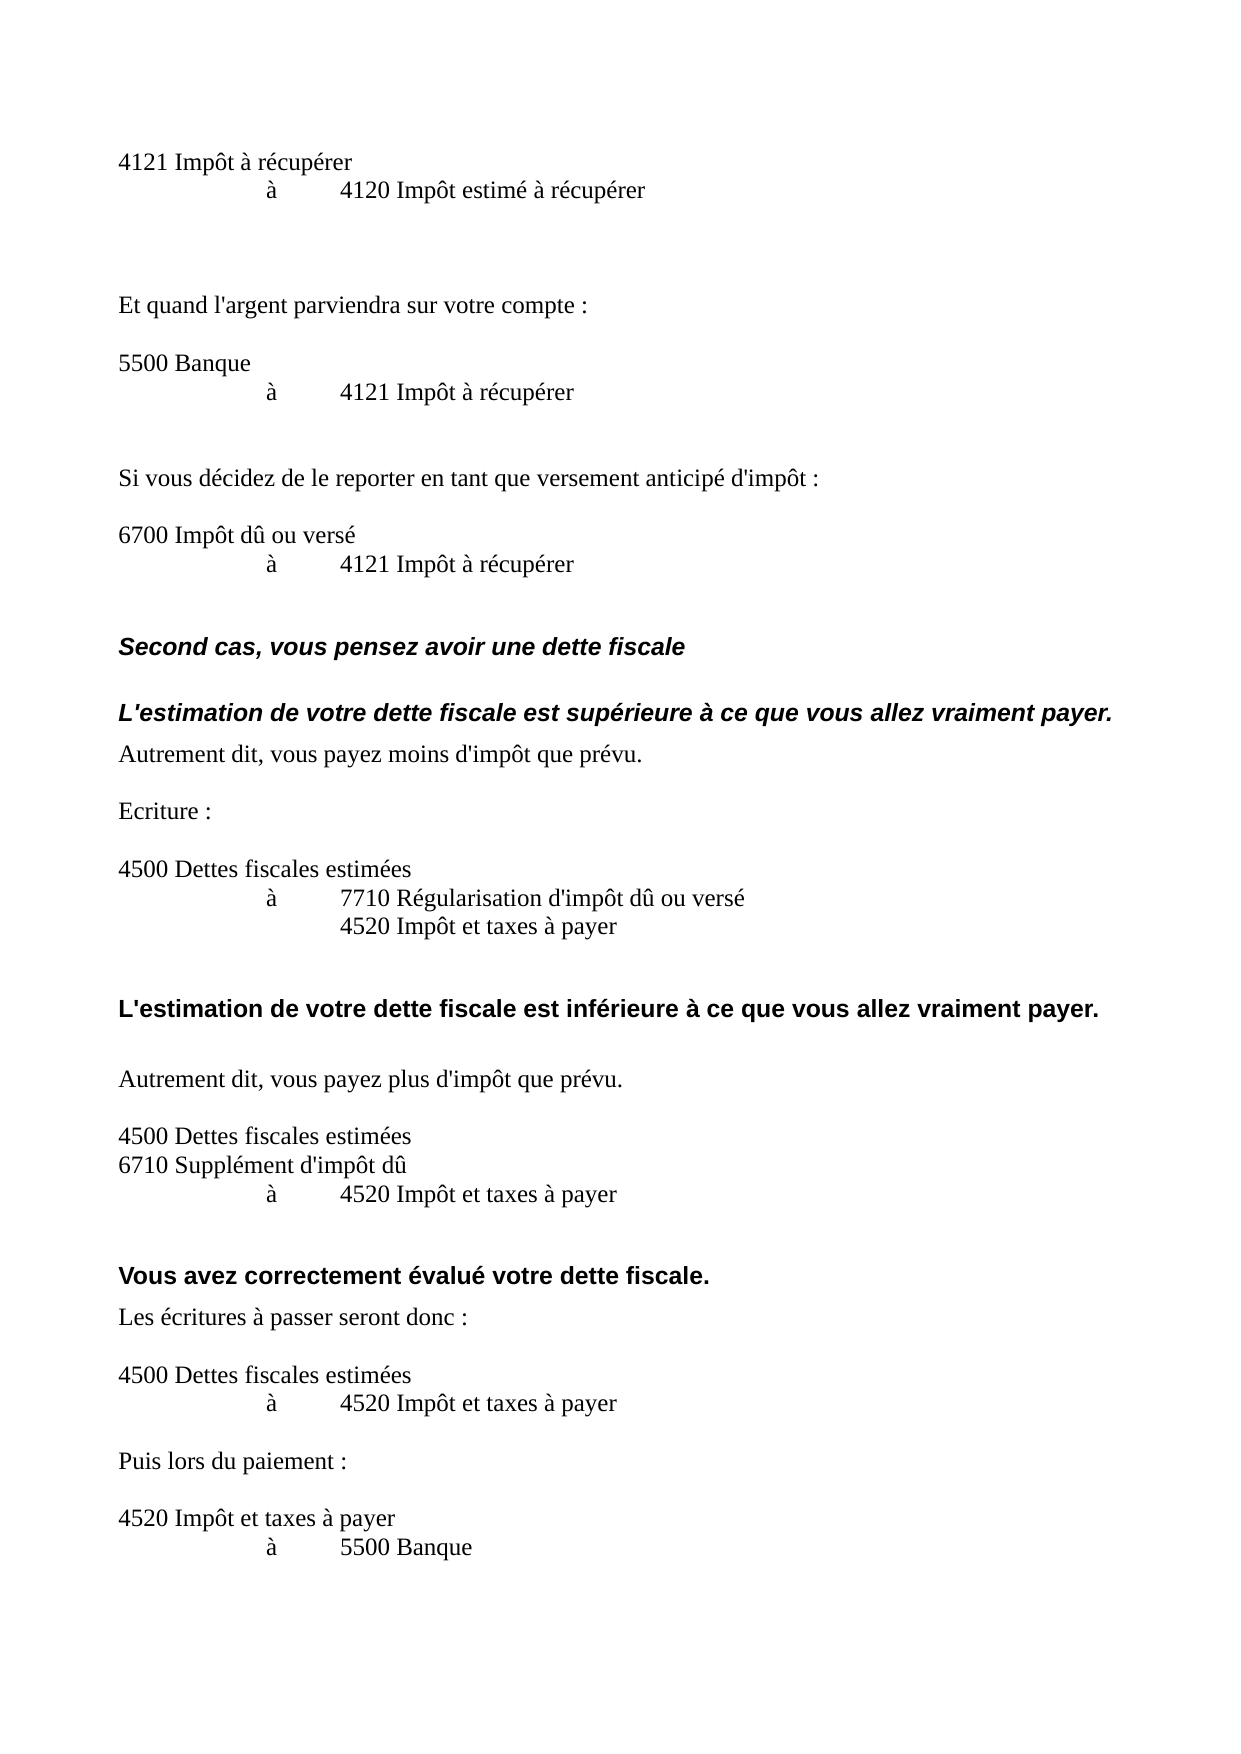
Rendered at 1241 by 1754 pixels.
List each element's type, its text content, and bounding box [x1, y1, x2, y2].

subtitle L'estimation de votre dette fiscale est inférieure à ce que vous allez vraiment payer. [118, 994, 1122, 1022]
text 4500 Dettes fiscales estimées [118, 1121, 1122, 1150]
text Puis lors du paiement : [118, 1446, 1122, 1475]
text Si vous décidez de le reporter en tant que versement anticipé d'impôt : [118, 463, 1122, 492]
text à 4121 Impôt à récupérer [118, 377, 1122, 406]
text 4500 Dettes fiscales estimées [118, 1360, 1122, 1388]
text à 4121 Impôt à récupérer [118, 549, 1122, 578]
text Ecriture : [118, 796, 1122, 825]
subtitle Second cas, vous pensez avoir une dette fiscale [118, 632, 1122, 660]
text à 7710 Régularisation d'impôt dû ou versé [118, 883, 1122, 911]
text à 4120 Impôt estimé à récupérer [118, 176, 1122, 204]
text 4121 Impôt à récupérer [118, 147, 1122, 176]
text à 4520 Impôt et taxes à payer [118, 1179, 1122, 1207]
text Les écritures à passer seront donc : [118, 1302, 1122, 1331]
text Autrement dit, vous payez plus d'impôt que prévu. [118, 1064, 1122, 1092]
subtitle Vous avez correctement évalué votre dette fiscale. [118, 1261, 1122, 1290]
text 4500 Dettes fiscales estimées [118, 854, 1122, 883]
text 4520 Impôt et taxes à payer [118, 911, 1122, 940]
text 4520 Impôt et taxes à payer [118, 1503, 1122, 1532]
text à 4520 Impôt et taxes à payer [118, 1388, 1122, 1417]
subtitle L'estimation de votre dette fiscale est supérieure à ce que vous allez vraiment payer. [118, 698, 1122, 726]
text Autrement dit, vous payez moins d'impôt que prévu. [118, 739, 1122, 768]
text 6710 Supplément d'impôt dû [118, 1150, 1122, 1179]
text 6700 Impôt dû ou versé [118, 521, 1122, 549]
text Et quand l'argent parviendra sur votre compte : [118, 291, 1122, 319]
text 5500 Banque [118, 348, 1122, 377]
text à 5500 Banque [118, 1532, 1122, 1561]
